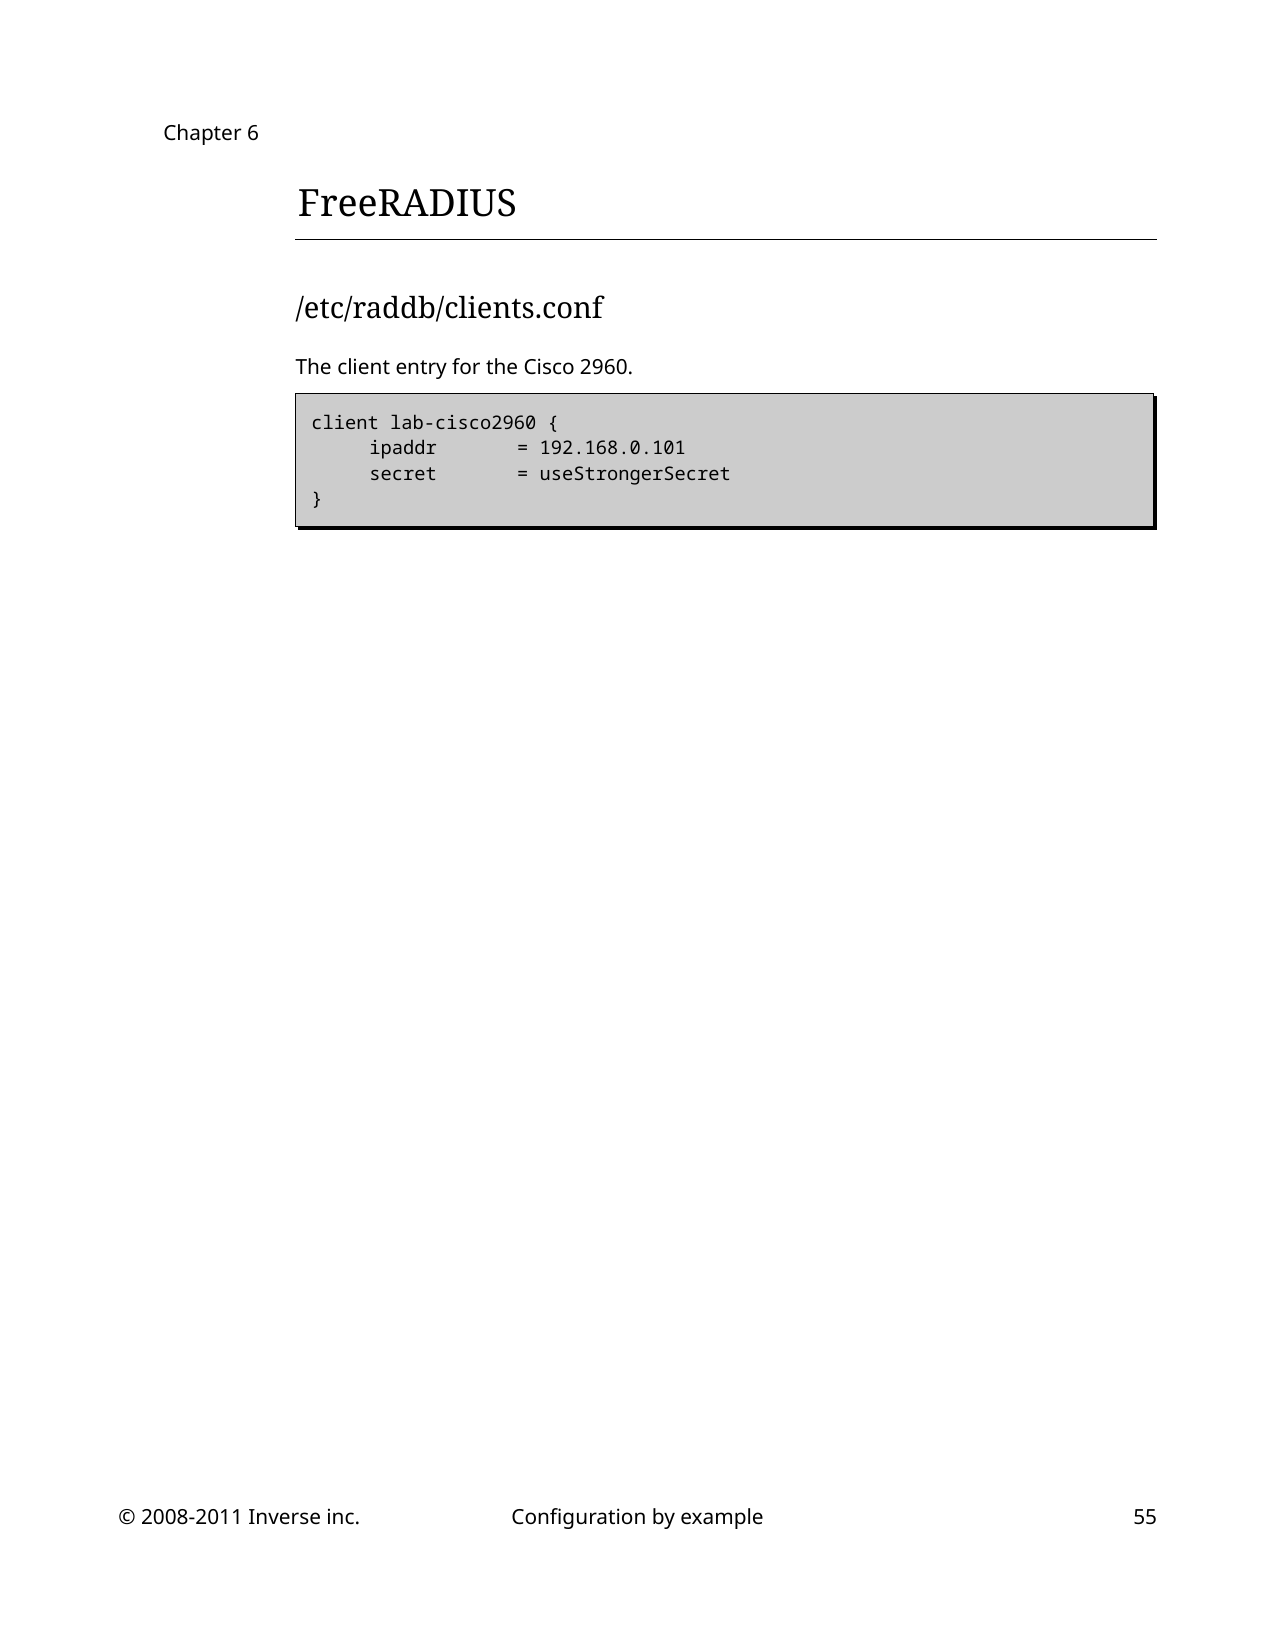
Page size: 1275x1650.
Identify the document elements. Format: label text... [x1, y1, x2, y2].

subtitle /etc/raddb/clients.conf [295, 288, 1157, 327]
subtitle FreeRADIUS [295, 176, 1157, 239]
text client lab-cisco2960 { ipaddr = 192.168.0.101 secret = useStrongerSecret } [296, 394, 1153, 526]
text The client entry for the Cisco 2960. [295, 352, 1157, 381]
